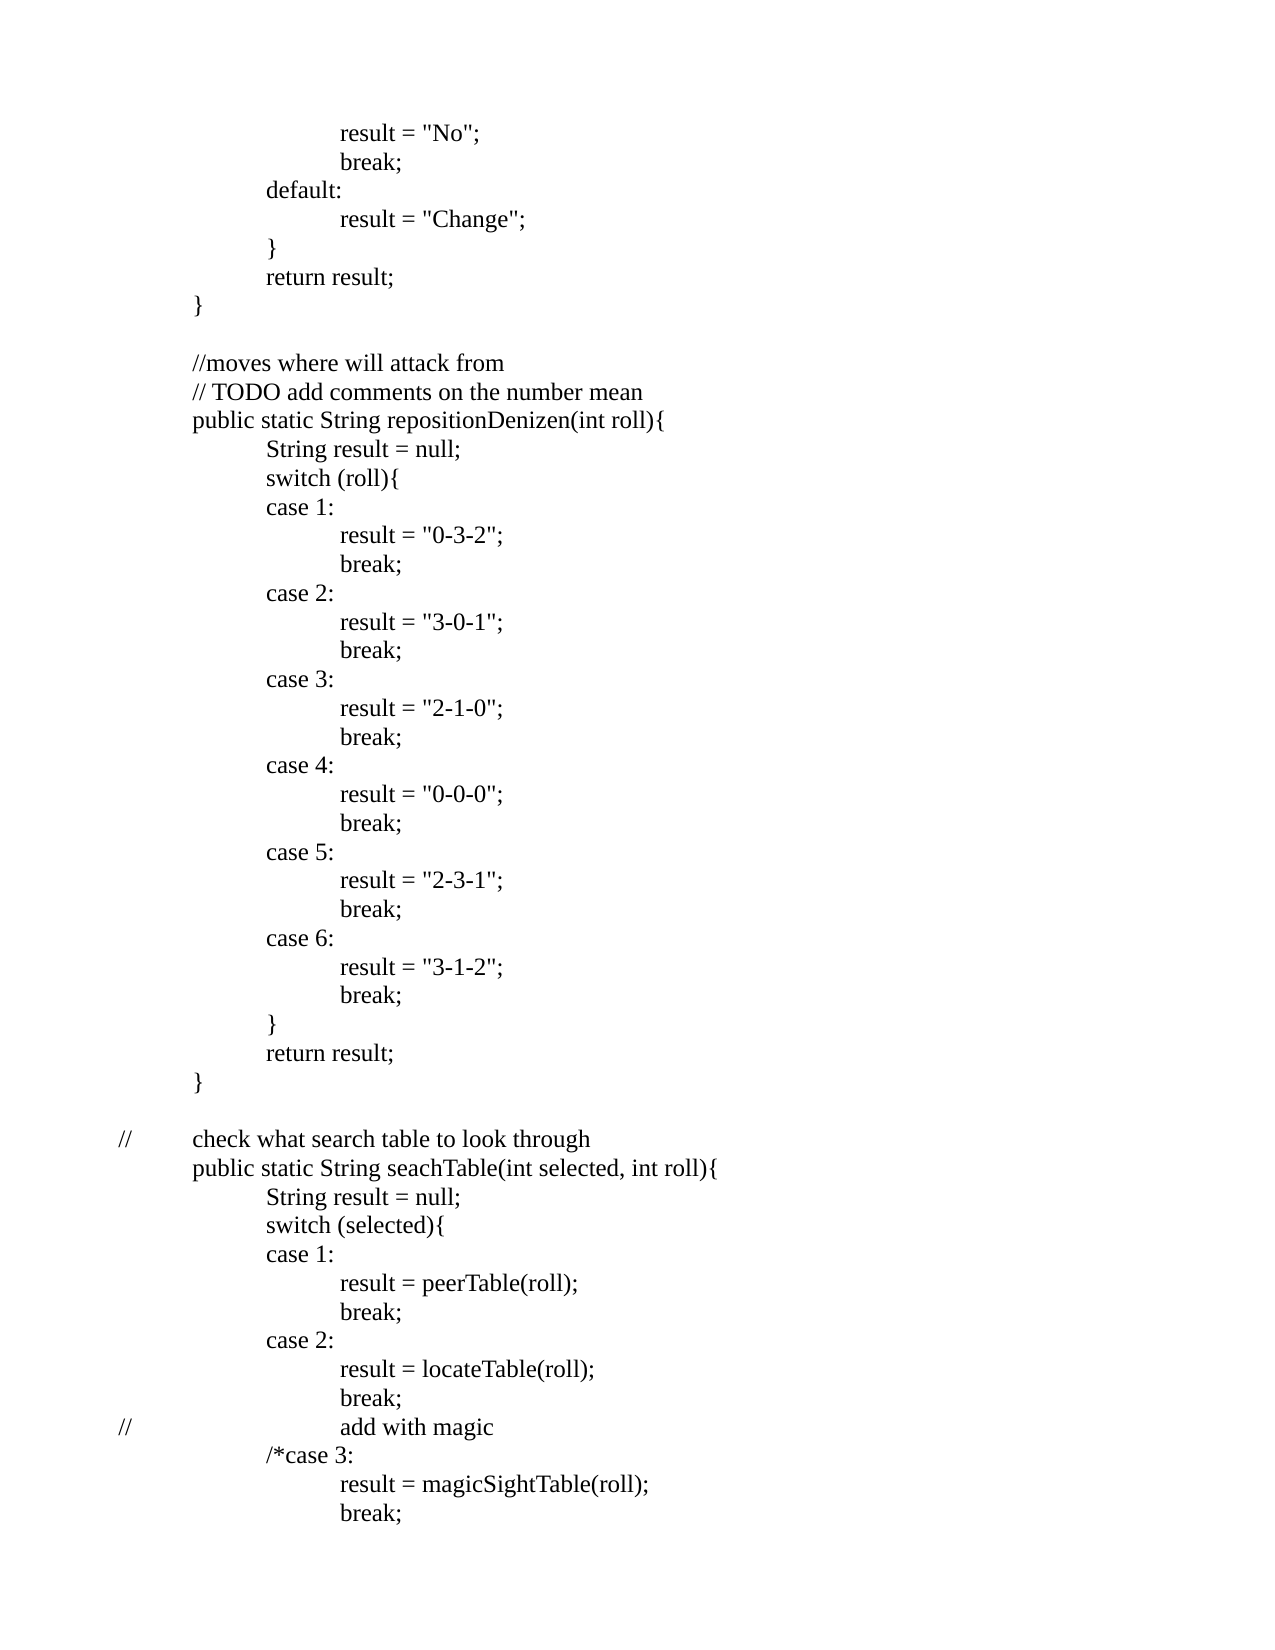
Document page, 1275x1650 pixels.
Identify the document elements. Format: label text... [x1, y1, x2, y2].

text String result = null; [118, 434, 1157, 463]
text case 4: [118, 751, 1157, 779]
text break; [118, 549, 1157, 578]
text break; [118, 894, 1157, 923]
text switch (roll){ [118, 463, 1157, 492]
text result = "2-1-0"; [118, 693, 1157, 722]
text /*case 3: [118, 1441, 1157, 1469]
text break; [118, 722, 1157, 751]
text result = peerTable(roll); [118, 1268, 1157, 1297]
text switch (selected){ [118, 1211, 1157, 1239]
text // TODO add comments on the number mean [118, 377, 1157, 406]
text result = magicSightTable(roll); [118, 1469, 1157, 1498]
text default: [118, 176, 1157, 204]
text break; [118, 147, 1157, 176]
text case 1: [118, 1239, 1157, 1268]
text result = "0-0-0"; [118, 779, 1157, 808]
text result = locateTable(roll); [118, 1354, 1157, 1383]
text result = "0-3-2"; [118, 521, 1157, 549]
text } [118, 1067, 1157, 1096]
text result = "No"; [118, 118, 1157, 147]
text break; [118, 808, 1157, 837]
text case 2: [118, 578, 1157, 607]
text break; [118, 636, 1157, 664]
text } [118, 233, 1157, 262]
text public static String seachTable(int selected, int roll){ [118, 1153, 1157, 1182]
text case 1: [118, 492, 1157, 521]
text break; [118, 1383, 1157, 1412]
text case 3: [118, 664, 1157, 693]
text break; [118, 981, 1157, 1009]
text String result = null; [118, 1182, 1157, 1211]
text result = "3-0-1"; [118, 607, 1157, 636]
text result = "3-1-2"; [118, 952, 1157, 981]
text result = "2-3-1"; [118, 866, 1157, 894]
text //moves where will attack from [118, 348, 1157, 377]
text // add with magic [118, 1412, 1157, 1441]
text } [118, 1009, 1157, 1038]
text } [118, 291, 1157, 319]
text break; [118, 1297, 1157, 1326]
text // check what search table to look through [118, 1124, 1157, 1153]
text case 5: [118, 837, 1157, 866]
text return result; [118, 262, 1157, 291]
text result = "Change"; [118, 204, 1157, 233]
text case 6: [118, 923, 1157, 952]
text case 2: [118, 1326, 1157, 1354]
text break; [118, 1498, 1157, 1527]
text return result; [118, 1038, 1157, 1067]
text public static String repositionDenizen(int roll){ [118, 406, 1157, 434]
